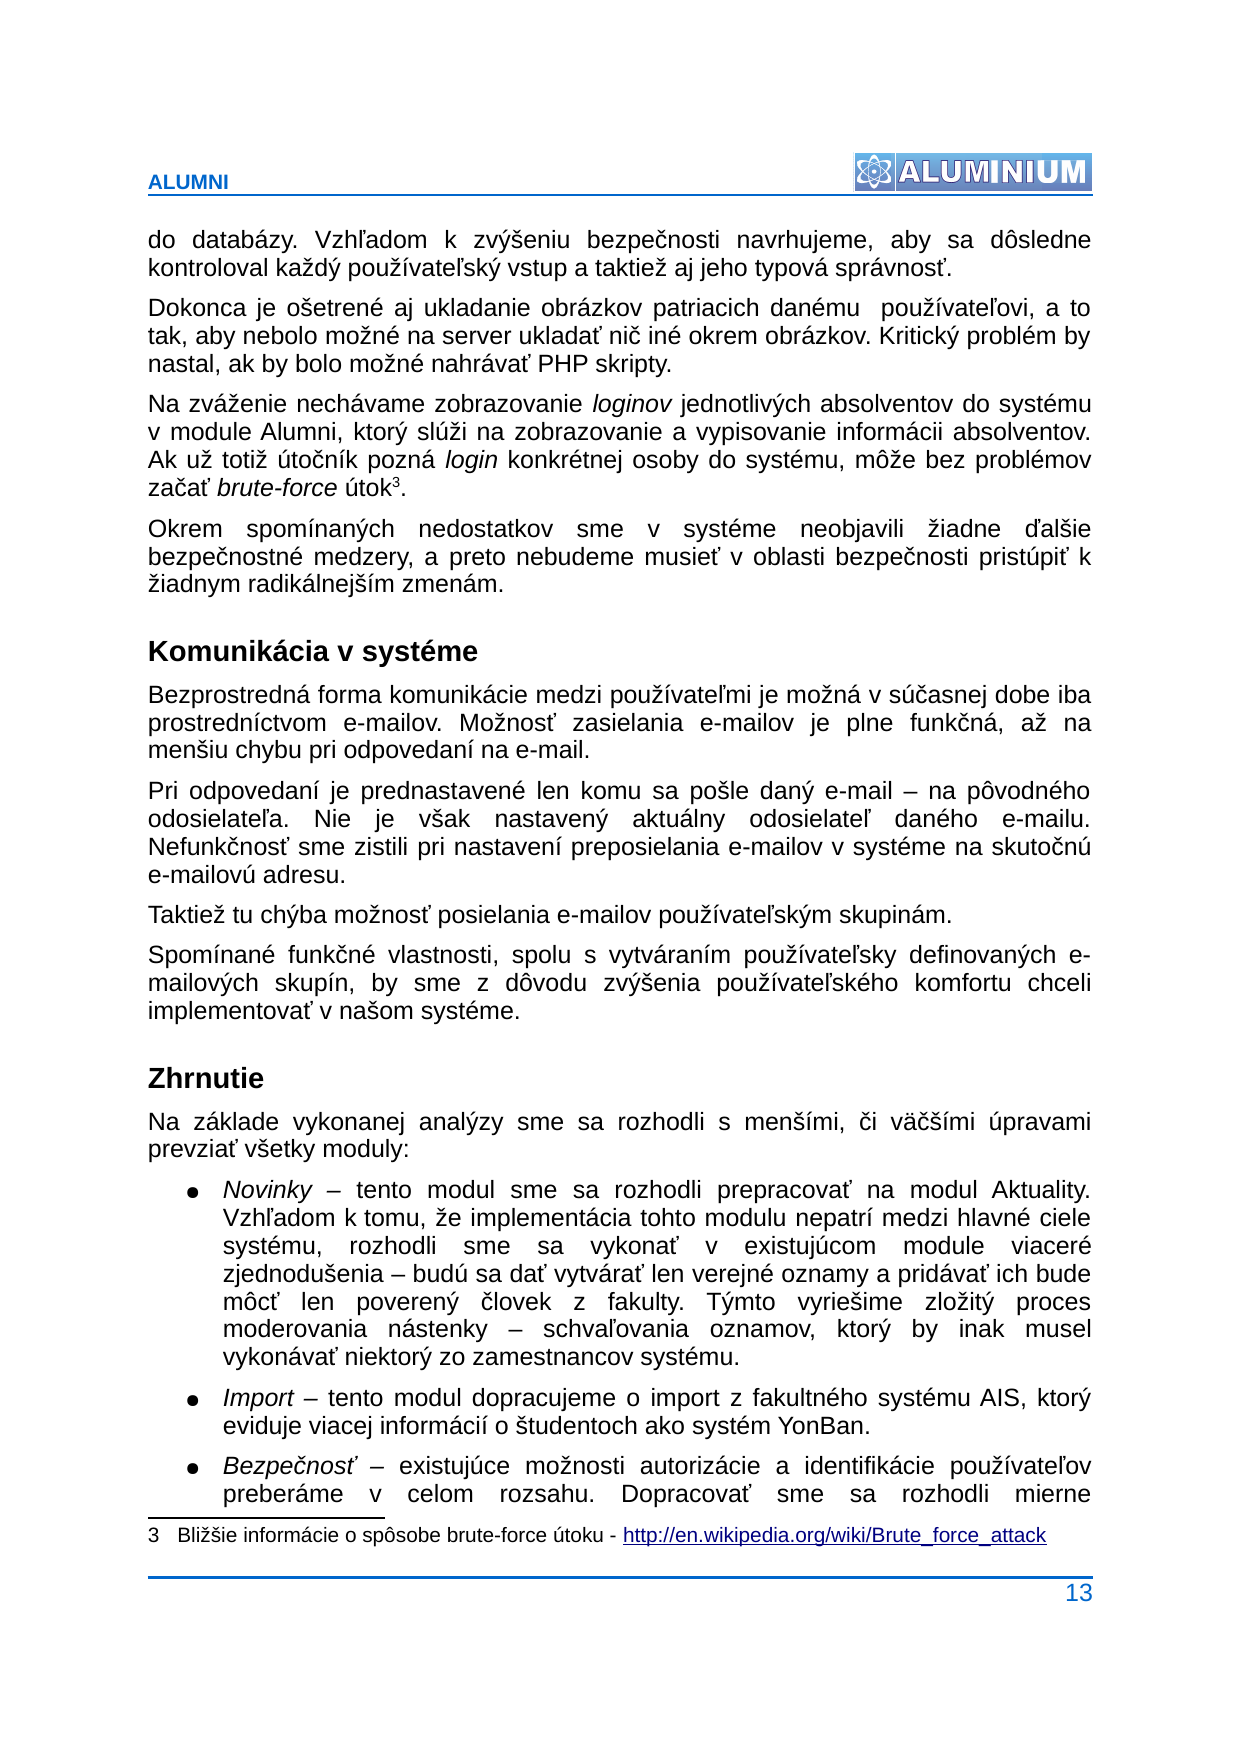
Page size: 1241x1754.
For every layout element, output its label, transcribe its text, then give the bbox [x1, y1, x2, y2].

text Taktiež tu chýba možnosť posielania e-mailov používateľským skupinám. [148, 901, 1093, 929]
list Novinky – tento modul sme sa rozhodli prepracovať na modul Aktuality. Vzhľadom k tomu, že implementácia tohto modulu nepatrí medzi hlavné ciele systému, rozhodli sme sa vykonať v existujúcom module viaceré zjednodušenia – budú sa dať vytvárať len verejné oznamy a pridávať ich bude môcť len poverený človek z fakulty. Týmto vyriešime zložitý proces moderovania nástenky – schvaľovania oznamov, ktorý by inak musel vykonávať niektorý zo zamestnancov systému. [185, 1176, 1093, 1371]
subtitle Zhrnutie [148, 1062, 1093, 1095]
text Pri odpovedaní je prednastavené len komu sa pošle daný e-mail – na pôvodného odosielateľa. Nie je však nastavený aktuálny odosielateľ daného e-mailu. Nefunkčnosť sme zistili pri nastavení preposielania e-mailov v systéme na skutočnú e-mailovú adresu. [148, 777, 1093, 888]
list Import – tento modul dopracujeme o import z fakultného systému AIS, ktorý eviduje viacej informácií o študentoch ako systém YonBan. [185, 1383, 1093, 1439]
text Na zváženie nechávame zobrazovanie loginov jednotlivých absolventov do systému v module Alumni, ktorý slúži na zobrazovanie a vypisovanie informácii absolventov. Ak už totiž útočník pozná login konkrétnej osoby do systému, môže bez problémov začať brute-force útok. [148, 390, 1093, 502]
text Na základe vykonanej analýzy sme sa rozhodli s menšími, či väčšími úpravami prevziať všetky moduly: [148, 1107, 1093, 1163]
text Okrem spomínaných nedostatkov sme v systéme neobjavili žiadne ďalšie bezpečnostné medzery, a preto nebudeme musieť v oblasti bezpečnosti pristúpiť k žiadnym radikálnejším zmenám. [148, 514, 1093, 598]
text Dokonca je ošetrené aj ukladanie obrázkov patriacich danému používateľovi, a to tak, aby nebolo možné na server ukladať nič iné okrem obrázkov. Kritický problém by nastal, ak by bolo možné nahrávať PHP skripty. [148, 294, 1093, 378]
list Bezpečnosť – existujúce možnosti autorizácie a identifikácie používateľov preberáme v celom rozsahu. Dopracovať sme sa rozhodli mierne [185, 1452, 1093, 1508]
text Bližšie informácie o spôsobe brute-force útoku - http://en.wikipedia.org/wiki/Brute_force_attack [148, 1524, 1093, 1547]
text Spomínané funkčné vlastnosti, spolu s vytváraním používateľsky definovaných e-mailových skupín, by sme z dôvodu zvýšenia používateľského komfortu chceli implementovať v našom systéme. [148, 941, 1093, 1025]
text do databázy. Vzhľadom k zvýšeniu bezpečnosti navrhujeme, aby sa dôsledne kontroloval každý používateľský vstup a taktiež aj jeho typová správnosť. [148, 226, 1093, 281]
subtitle Komunikácia v systéme [148, 635, 1093, 668]
text Bezprostredná forma komunikácie medzi používateľmi je možná v súčasnej dobe iba prostredníctvom e-mailov. Možnosť zasielania e-mailov je plne funkčná, až na menšiu chybu pri odpovedaní na e-mail. [148, 680, 1093, 764]
